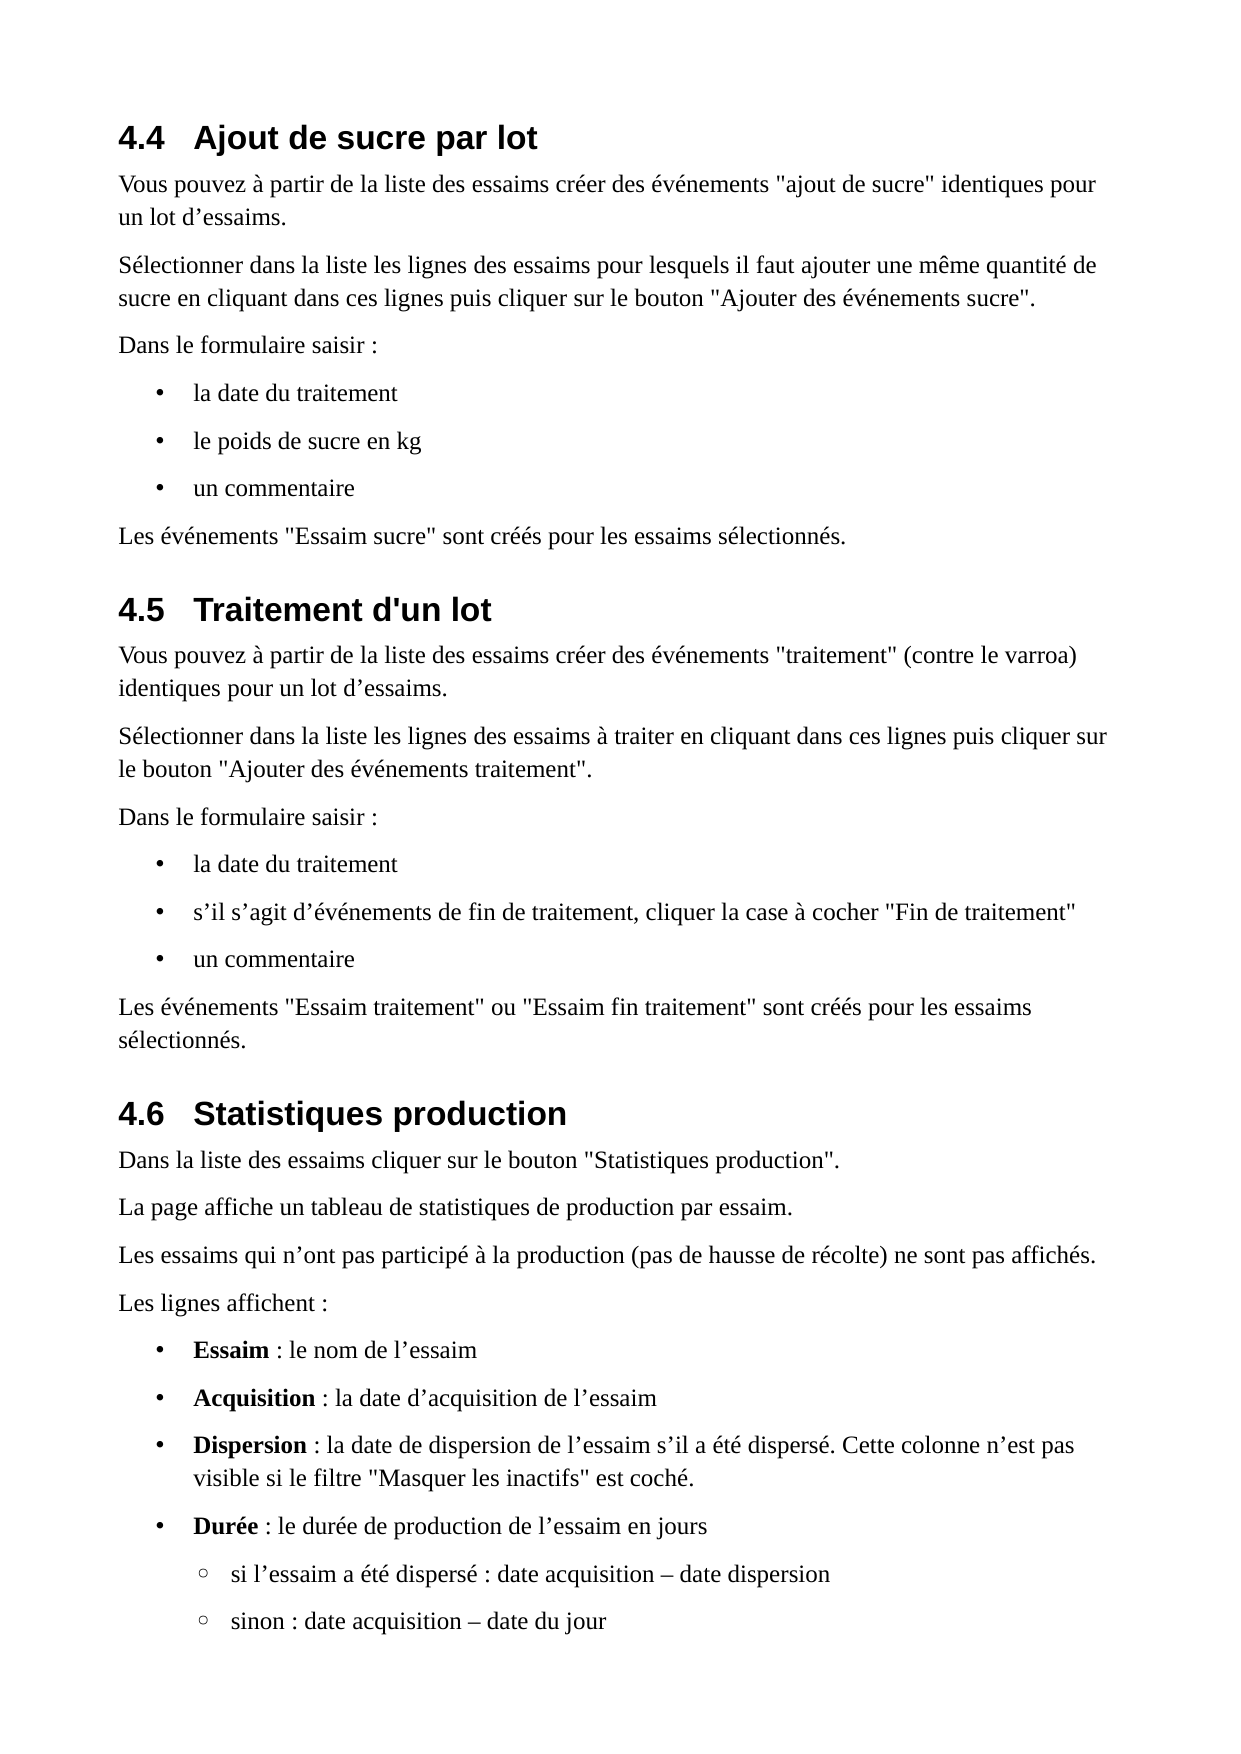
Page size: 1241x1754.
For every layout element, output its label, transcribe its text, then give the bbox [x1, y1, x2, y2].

subtitle Traitement d'un lot [118, 589, 1122, 628]
text Dans le formulaire saisir : [118, 802, 1122, 831]
list s’il s’agit d’événements de fin de traitement, cliquer la case à cocher "Fin de traitement" [156, 897, 1122, 926]
list la date du traitement [156, 849, 1122, 878]
list Essaim : le nom de l’essaim [156, 1335, 1122, 1364]
text Les événements "Essaim sucre" sont créés pour les essaims sélectionnés. [118, 521, 1122, 550]
list Dispersion : la date de dispersion de l’essaim s’il a été dispersé. Cette colonne n’est pas visible si le filtre "Masquer les inactifs" est coché. [156, 1430, 1122, 1492]
subtitle Ajout de sucre par lot [118, 118, 1122, 157]
list un commentaire [156, 944, 1122, 973]
list le poids de sucre en kg [156, 426, 1122, 454]
text Sélectionner dans la liste les lignes des essaims à traiter en cliquant dans ces lignes puis cliquer sur le bouton "Ajouter des événements traitement". [118, 721, 1122, 783]
list si l’essaim a été dispersé : date acquisition – date dispersion [193, 1559, 1122, 1587]
text Dans la liste des essaims cliquer sur le bouton "Statistiques production". [118, 1145, 1122, 1173]
text La page affiche un tableau de statistiques de production par essaim. [118, 1192, 1122, 1221]
text Les essaims qui n’ont pas participé à la production (pas de hausse de récolte) ne sont pas affichés. [118, 1240, 1122, 1269]
list Durée : le durée de production de l’essaim en jours [156, 1511, 1122, 1540]
list un commentaire [156, 473, 1122, 502]
list sinon : date acquisition – date du jour [193, 1606, 1122, 1635]
text Les événements "Essaim traitement" ou "Essaim fin traitement" sont créés pour les essaims sélectionnés. [118, 992, 1122, 1054]
subtitle Statistiques production [118, 1094, 1122, 1132]
text Vous pouvez à partir de la liste des essaims créer des événements "ajout de sucre" identiques pour un lot d’essaims. [118, 169, 1122, 231]
text Sélectionner dans la liste les lignes des essaims pour lesquels il faut ajouter une même quantité de sucre en cliquant dans ces lignes puis cliquer sur le bouton "Ajouter des événements sucre". [118, 250, 1122, 312]
list Acquisition : la date d’acquisition de l’essaim [156, 1383, 1122, 1412]
text Vous pouvez à partir de la liste des essaims créer des événements "traitement" (contre le varroa) identiques pour un lot d’essaims. [118, 641, 1122, 702]
list la date du traitement [156, 378, 1122, 407]
text Les lignes affichent : [118, 1288, 1122, 1316]
text Dans le formulaire saisir : [118, 331, 1122, 359]
